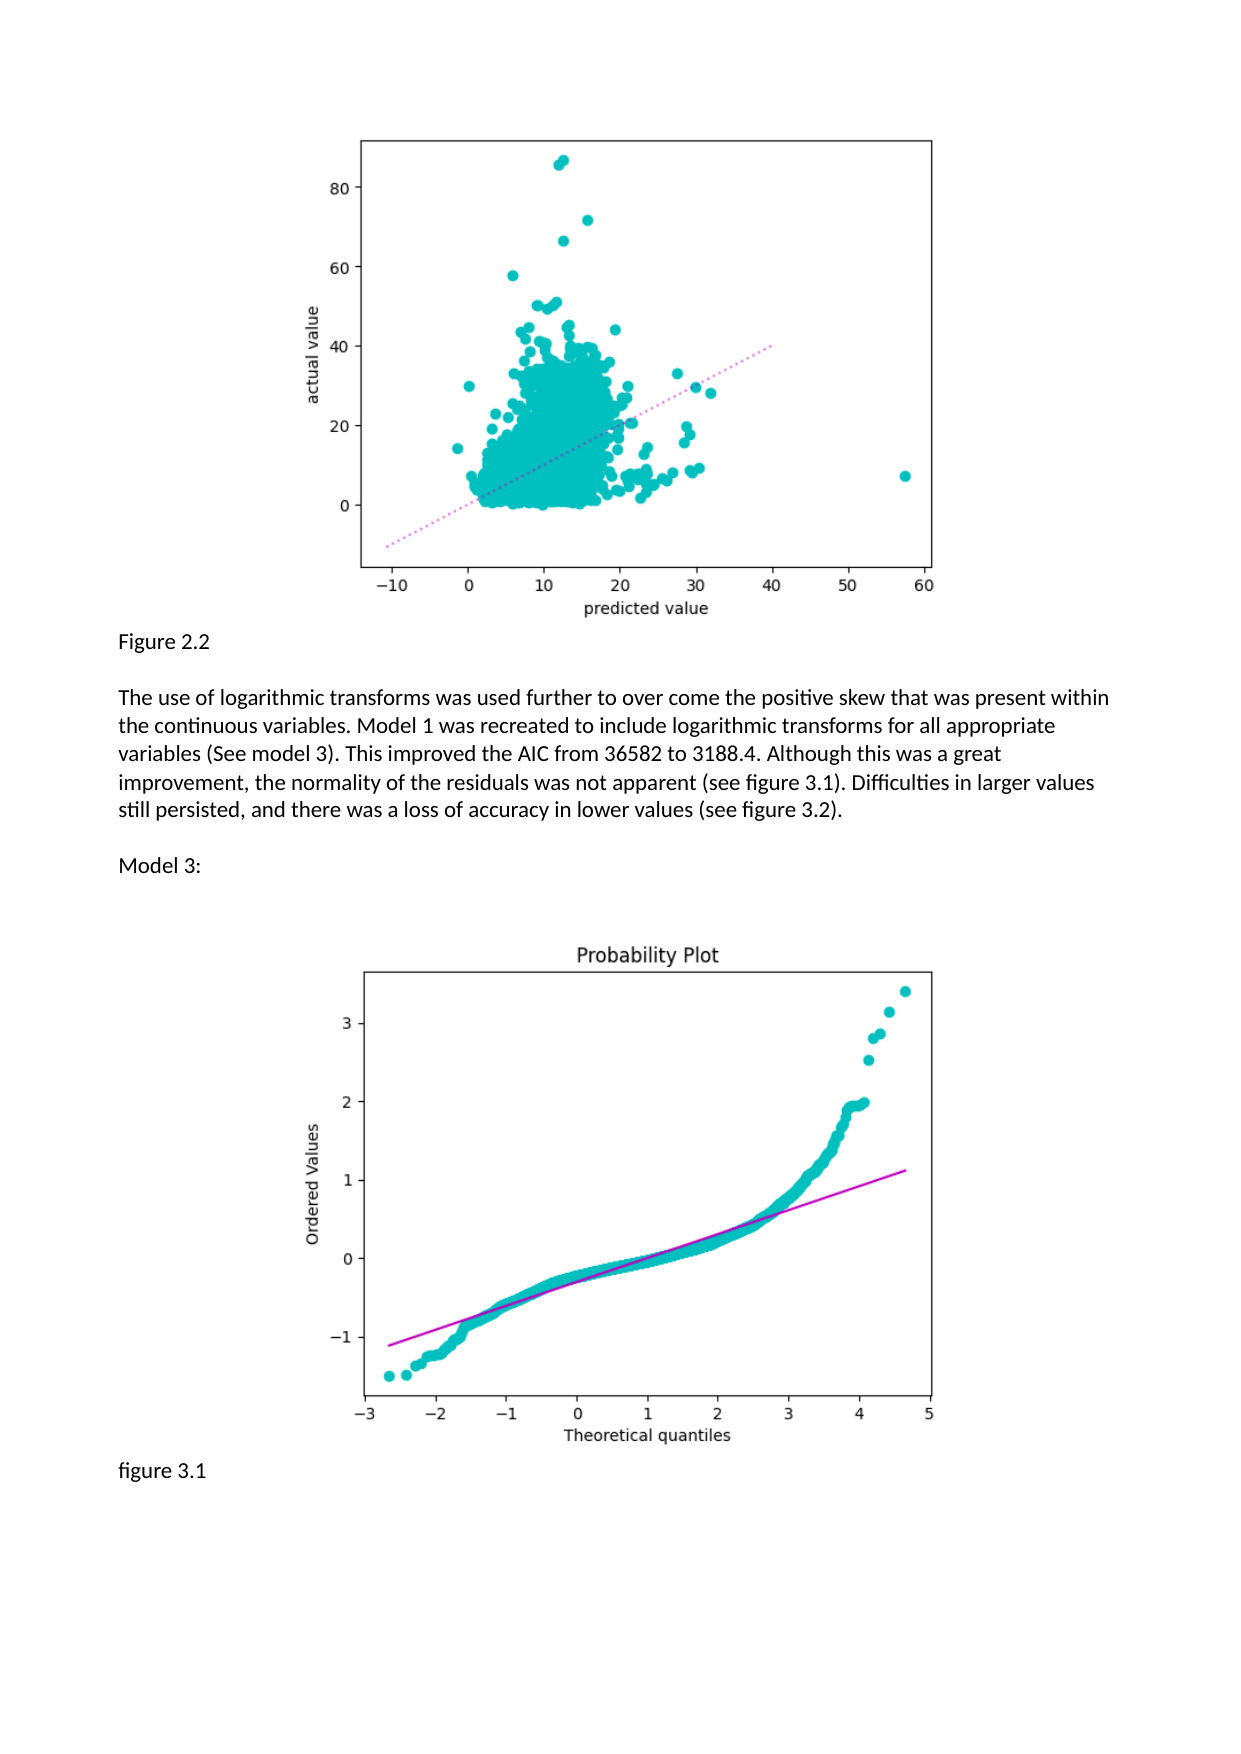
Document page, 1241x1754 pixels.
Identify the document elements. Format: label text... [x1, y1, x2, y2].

list Figure 2.2 [118, 118, 1122, 656]
list The use of logarithmic transforms was used further to over come the positive skew that was present within the continuous variables. Model 1 was recreated to include logarithmic transforms for all appropriate variables (See model 3). This improved the AIC from 36582 to 3188.4. Although this was a great improvement, the normality of the residuals was not apparent (see figure 3.1). Difficulties in larger values still persisted, and there was a loss of accuracy in lower values (see figure 3.2). [118, 683, 1122, 824]
list Model 3: [118, 852, 1122, 880]
list figure 3.1 [118, 1456, 1122, 1484]
picture [295, 935, 945, 1456]
picture [295, 130, 945, 628]
